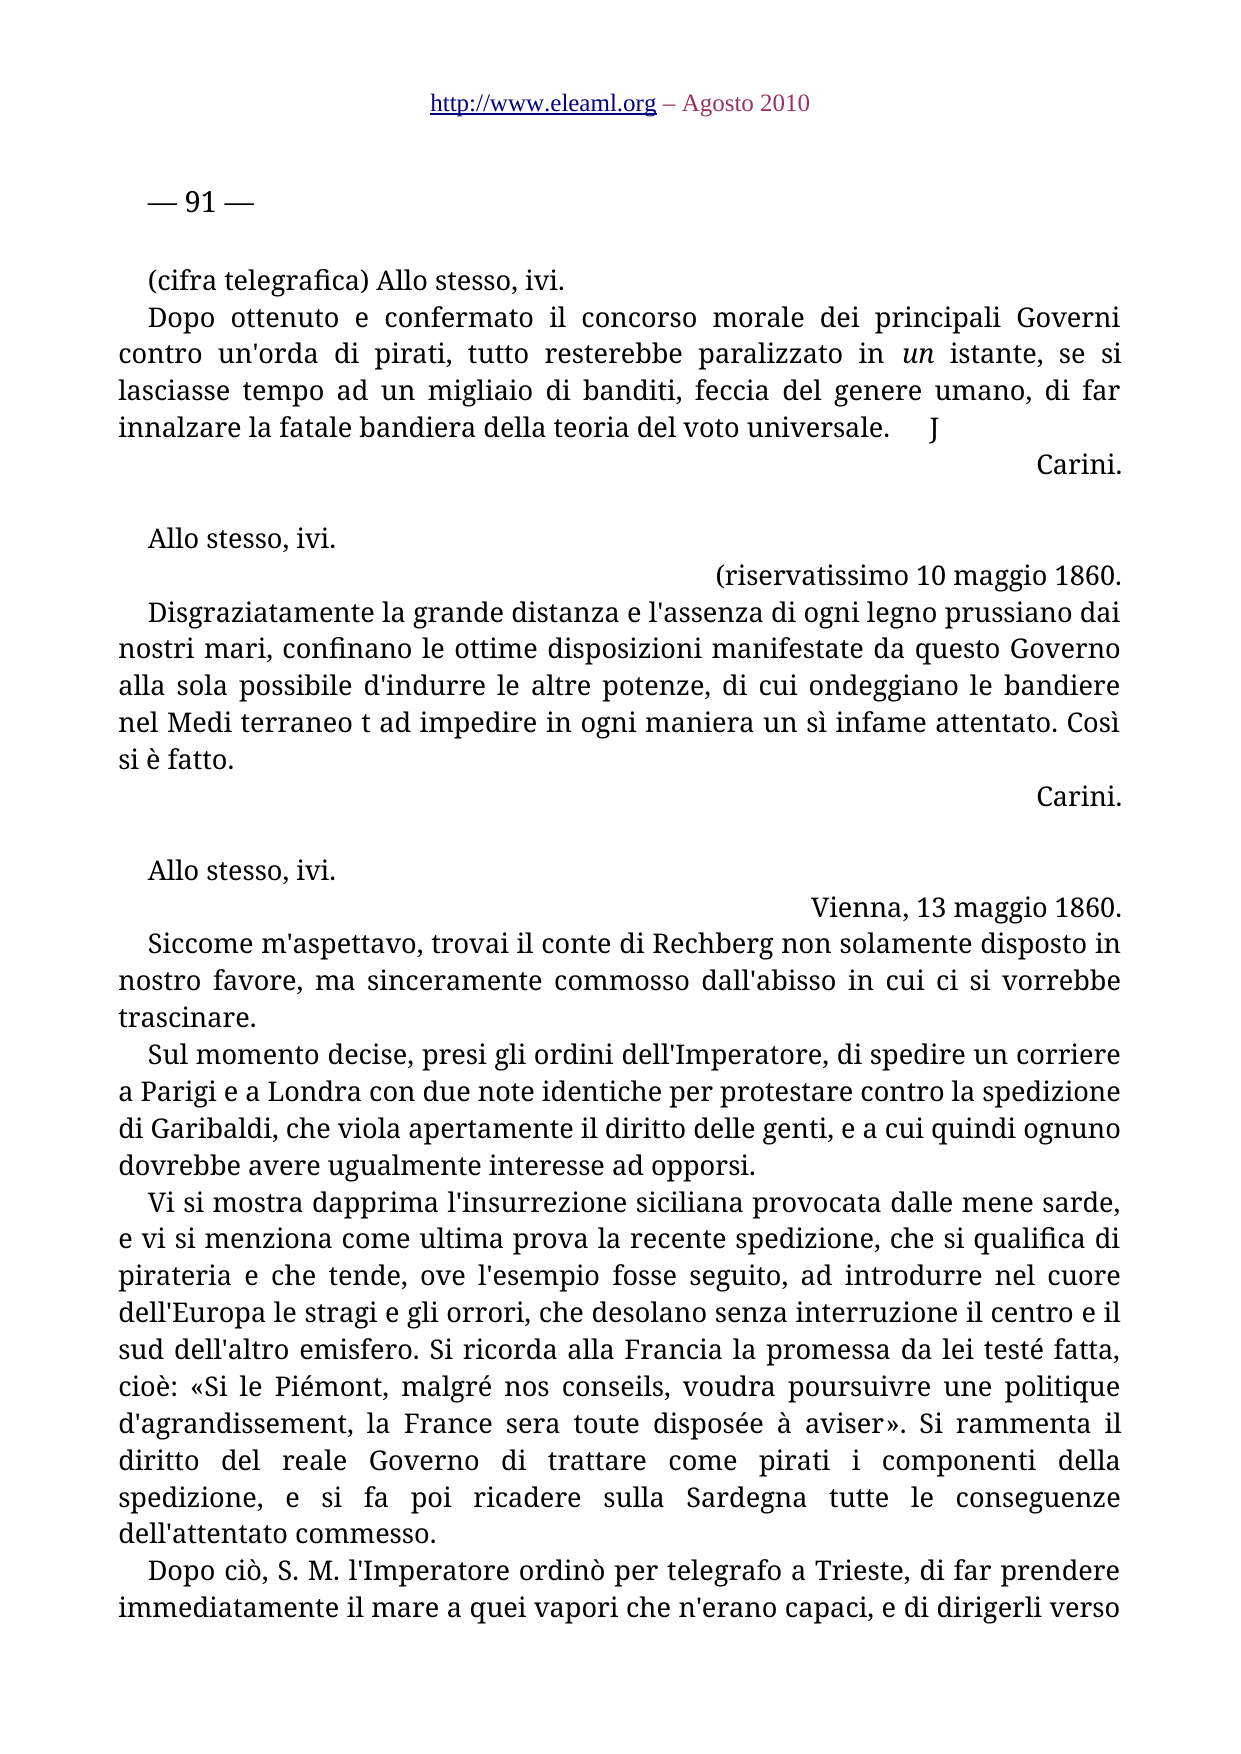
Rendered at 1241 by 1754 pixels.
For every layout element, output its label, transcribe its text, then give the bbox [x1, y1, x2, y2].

text Siccome m'aspettavo, trovai il conte di Rechberg non solamente disposto in nostro favore, ma sinceramente commosso dall'abisso in cui ci si vorrebbe trascinare. [118, 925, 1122, 1036]
text (cifra telegrafica) Allo stesso, ivi. [118, 261, 1122, 298]
text Dopo ciò, S. M. l'Imperatore ordinò per telegrafo a Trieste, di far prendere immediatamente il mare a quei vapori che n'erano capaci, e di dirigerli verso [118, 1552, 1122, 1626]
text Allo stesso, ivi. [118, 519, 1122, 556]
text (riservatissimo 10 maggio 1860. [118, 556, 1122, 593]
text Disgraziatamente la grande distanza e l'assenza di ogni legno prussiano dai nostri mari, confinano le ottime disposizioni manifestate da questo Governo alla sola possibile d'indurre le altre potenze, di cui ondeggiano le bandiere nel Medi terraneo t ad impedire in ogni maniera un sì infame attentato. Così si è fatto. [118, 593, 1122, 777]
text Allo stesso, ivi. [118, 851, 1122, 888]
text — 91 — [118, 182, 1122, 221]
text Vienna, 13 maggio 1860. [118, 888, 1122, 925]
text Sul momento decise, presi gli ordini dell'Imperatore, di spedire un corriere a Parigi e a Londra con due note identiche per protestare contro la spedizione di Garibaldi, che viola apertamente il diritto delle genti, e a cui quindi ognuno dovrebbe avere ugualmente interesse ad opporsi. [118, 1036, 1122, 1183]
text Carini. [118, 446, 1122, 482]
text Vi si mostra dapprima l'insurrezione siciliana provocata dalle mene sarde, e vi si menziona come ultima prova la recente spedizione, che si qualifica di pirateria e che tende, ove l'esempio fosse seguito, ad introdurre nel cuore dell'Europa le stragi e gli orrori, che desolano senza interruzione il centro e il sud dell'altro emisfero. Si ricorda alla Francia la promessa da lei testé fatta, cioè: «Si le Piémont, malgré nos conseils, voudra poursuivre une politique d'agrandissement, la France sera toute disposée à aviser». Si rammenta il diritto del reale Governo di trattare come pirati i componenti della spedizione, e si fa poi ricadere sulla Sardegna tutte le conseguenze dell'attentato commesso. [118, 1183, 1122, 1552]
text Dopo ottenuto e confermato il concorso morale dei principali Governi contro un'orda di pirati, tutto resterebbe paralizzato in un istante, se si lasciasse tempo ad un migliaio di banditi, feccia del genere umano, di far innalzare la fatale bandiera della teoria del voto universale. J [118, 298, 1122, 446]
text Carini. [118, 777, 1122, 814]
